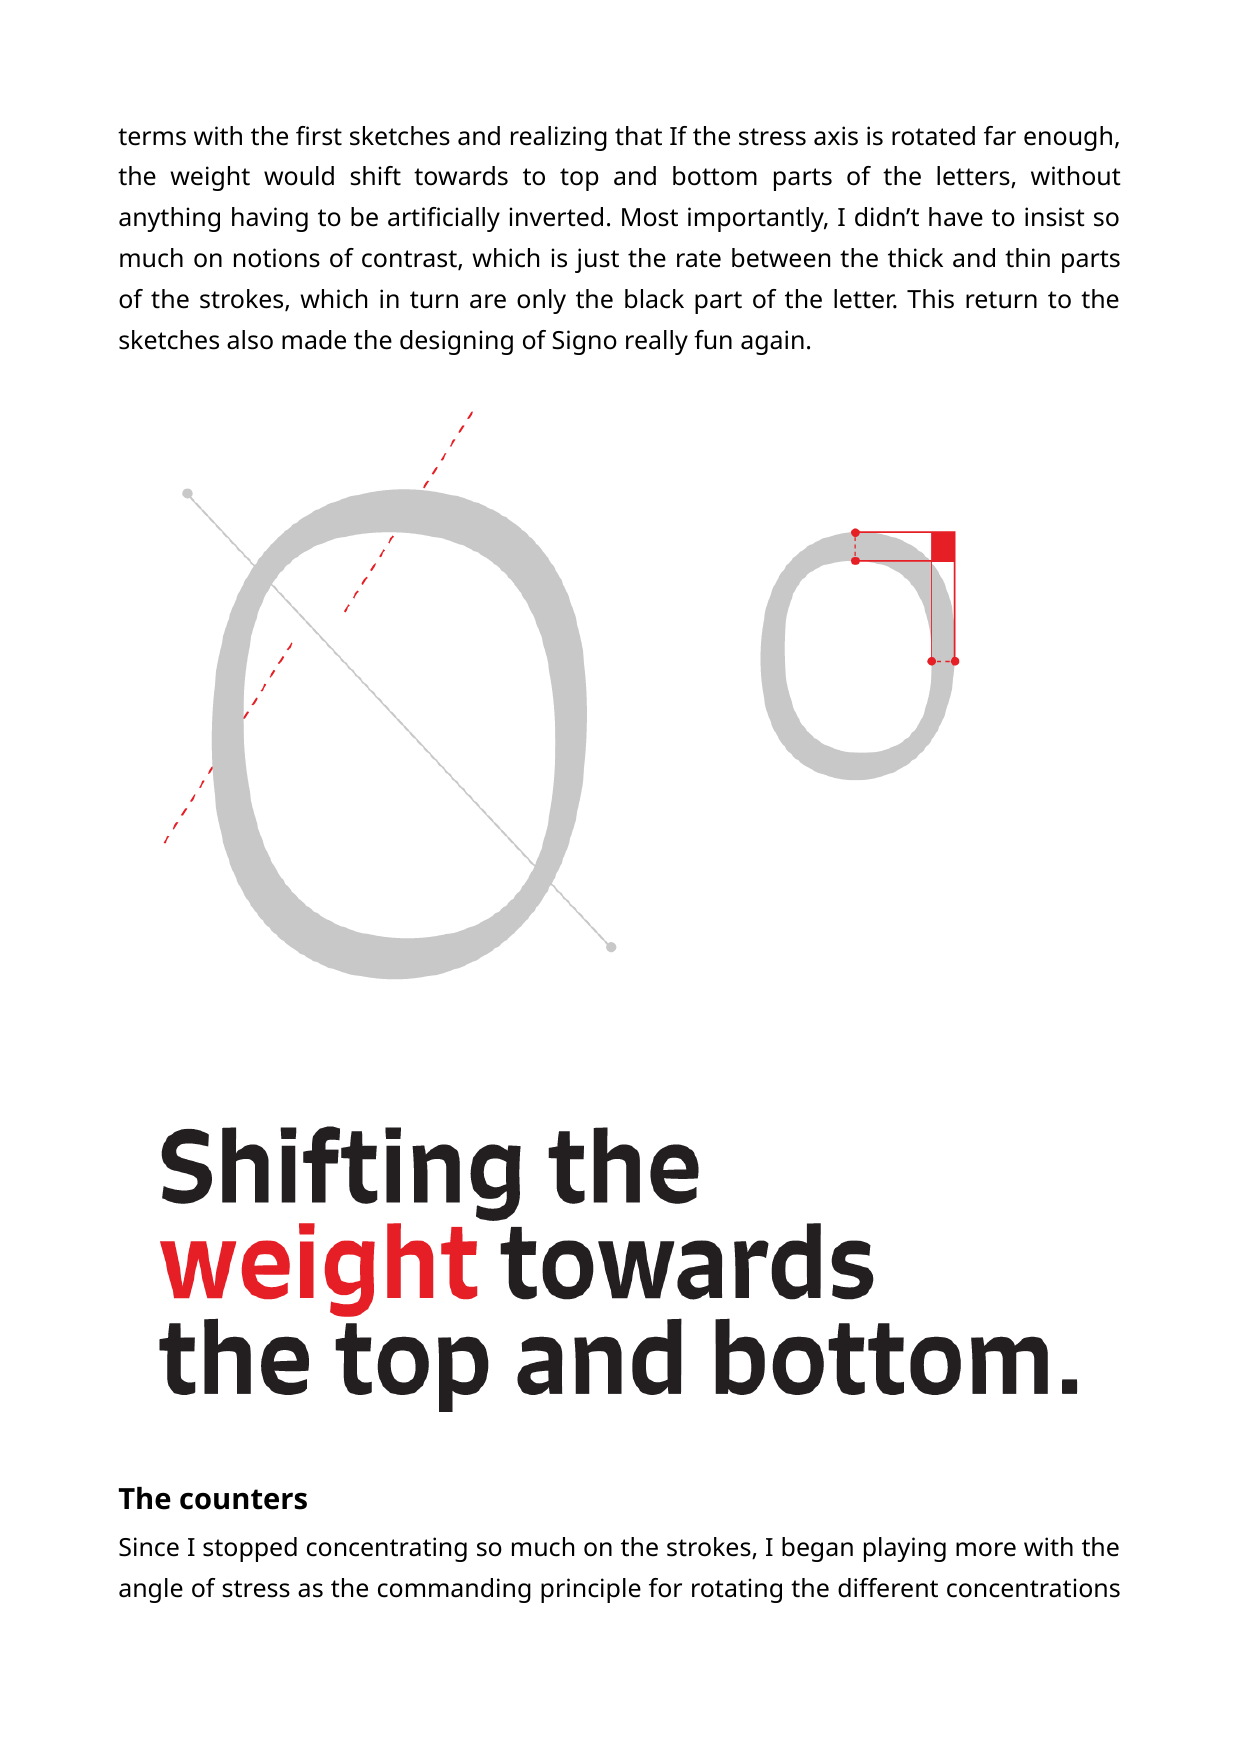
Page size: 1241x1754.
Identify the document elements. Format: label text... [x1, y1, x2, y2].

text terms with the first sketches and realizing that If the stress axis is rotated far enough, the weight would shift towards to top and bottom parts of the letters, without anything having to be artificially inverted. Most importantly, I didn’t have to insist so much on notions of contrast, which is just the rate between the thick and thin parts of the strokes, which in turn are only the black part of the letter. This return to the sketches also made the designing of Signo really fun again. [118, 118, 1122, 356]
picture [118, 377, 1119, 1442]
subtitle The counters [118, 1478, 1122, 1518]
text Since I stopped concentrating so much on the strokes, I began playing more with the angle of stress as the commanding principle for rotating the different concentrations [118, 1530, 1122, 1605]
